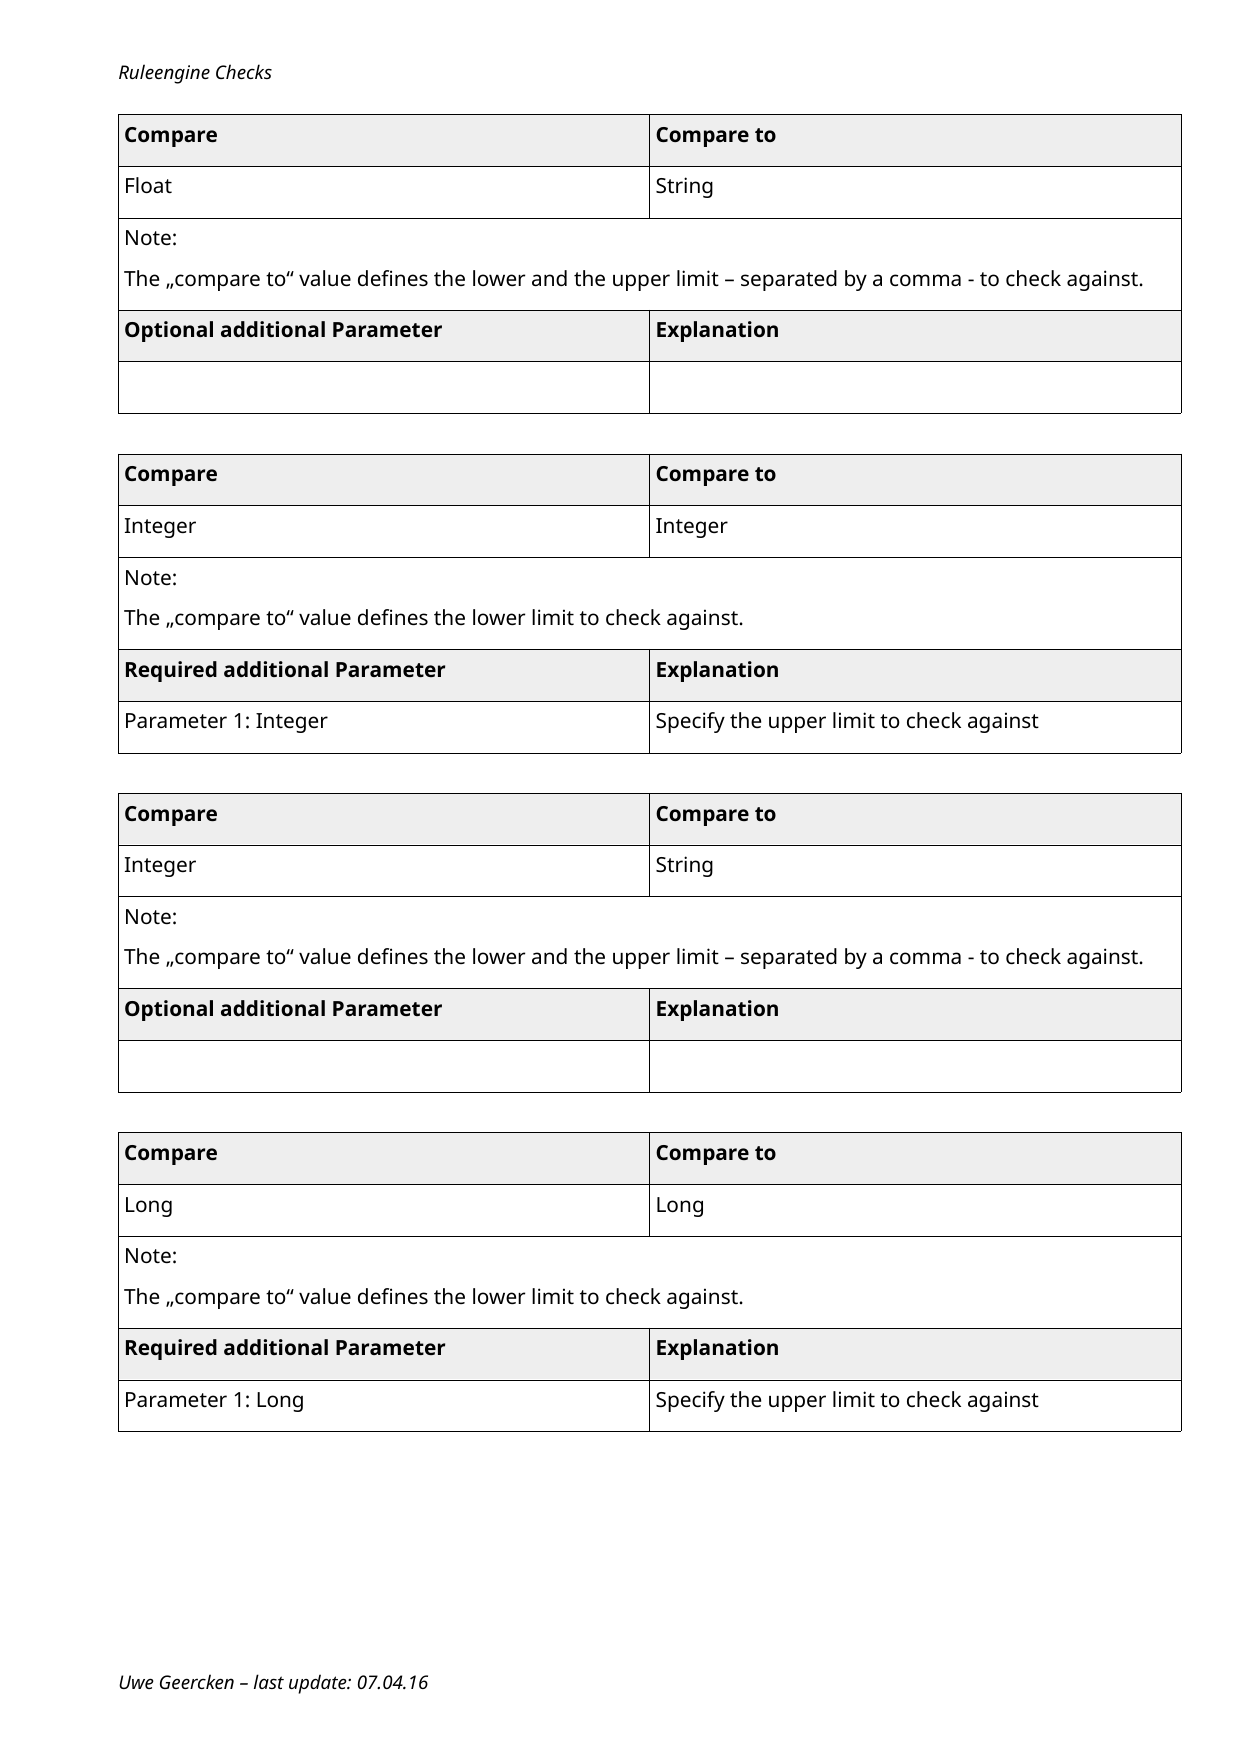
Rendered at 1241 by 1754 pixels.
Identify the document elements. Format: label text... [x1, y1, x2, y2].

table_cell String [650, 846, 1181, 896]
table_header Compare to [650, 115, 1181, 166]
table_cell Integer [119, 506, 649, 557]
table_header Compare to [650, 794, 1181, 844]
table_header Compare [119, 1133, 649, 1184]
table_cell [119, 1041, 649, 1092]
table_header Compare to [650, 1133, 1181, 1184]
table_cell Parameter 1: Long [119, 1381, 649, 1431]
table_cell Explanation [650, 650, 1181, 701]
table_cell Explanation [650, 989, 1181, 1040]
table_cell Parameter 1: Integer [119, 702, 649, 752]
table_cell Long [119, 1185, 649, 1236]
table_header Compare [119, 115, 649, 166]
table_cell Float [119, 167, 649, 218]
table_cell Specify the upper limit to check against [650, 1381, 1181, 1431]
table_cell Required additional Parameter [119, 1329, 649, 1379]
table_cell Required additional Parameter [119, 650, 649, 701]
table_cell Explanation [650, 311, 1181, 361]
table_cell Note: The „compare to“ value defines the lower limit to check against. [119, 1237, 1181, 1328]
table_cell [650, 362, 1181, 413]
table_cell Optional additional Parameter [119, 311, 649, 361]
table_cell Note: The „compare to“ value defines the lower and the upper limit – separated by a comma - to check against. [119, 897, 1181, 988]
table_cell [119, 362, 649, 413]
table_header Compare [119, 794, 649, 844]
table_cell Optional additional Parameter [119, 989, 649, 1040]
table_header Compare [119, 455, 649, 505]
table_cell String [650, 167, 1181, 218]
table_cell Note: The „compare to“ value defines the lower and the upper limit – separated by a comma - to check against. [119, 219, 1181, 309]
table_cell Integer [650, 506, 1181, 557]
table_cell Integer [119, 846, 649, 896]
table_cell [650, 1041, 1181, 1092]
table_cell Explanation [650, 1329, 1181, 1379]
table_cell Long [650, 1185, 1181, 1236]
table_cell Note: The „compare to“ value defines the lower limit to check against. [119, 558, 1181, 649]
table_cell Specify the upper limit to check against [650, 702, 1181, 752]
table_header Compare to [650, 455, 1181, 505]
